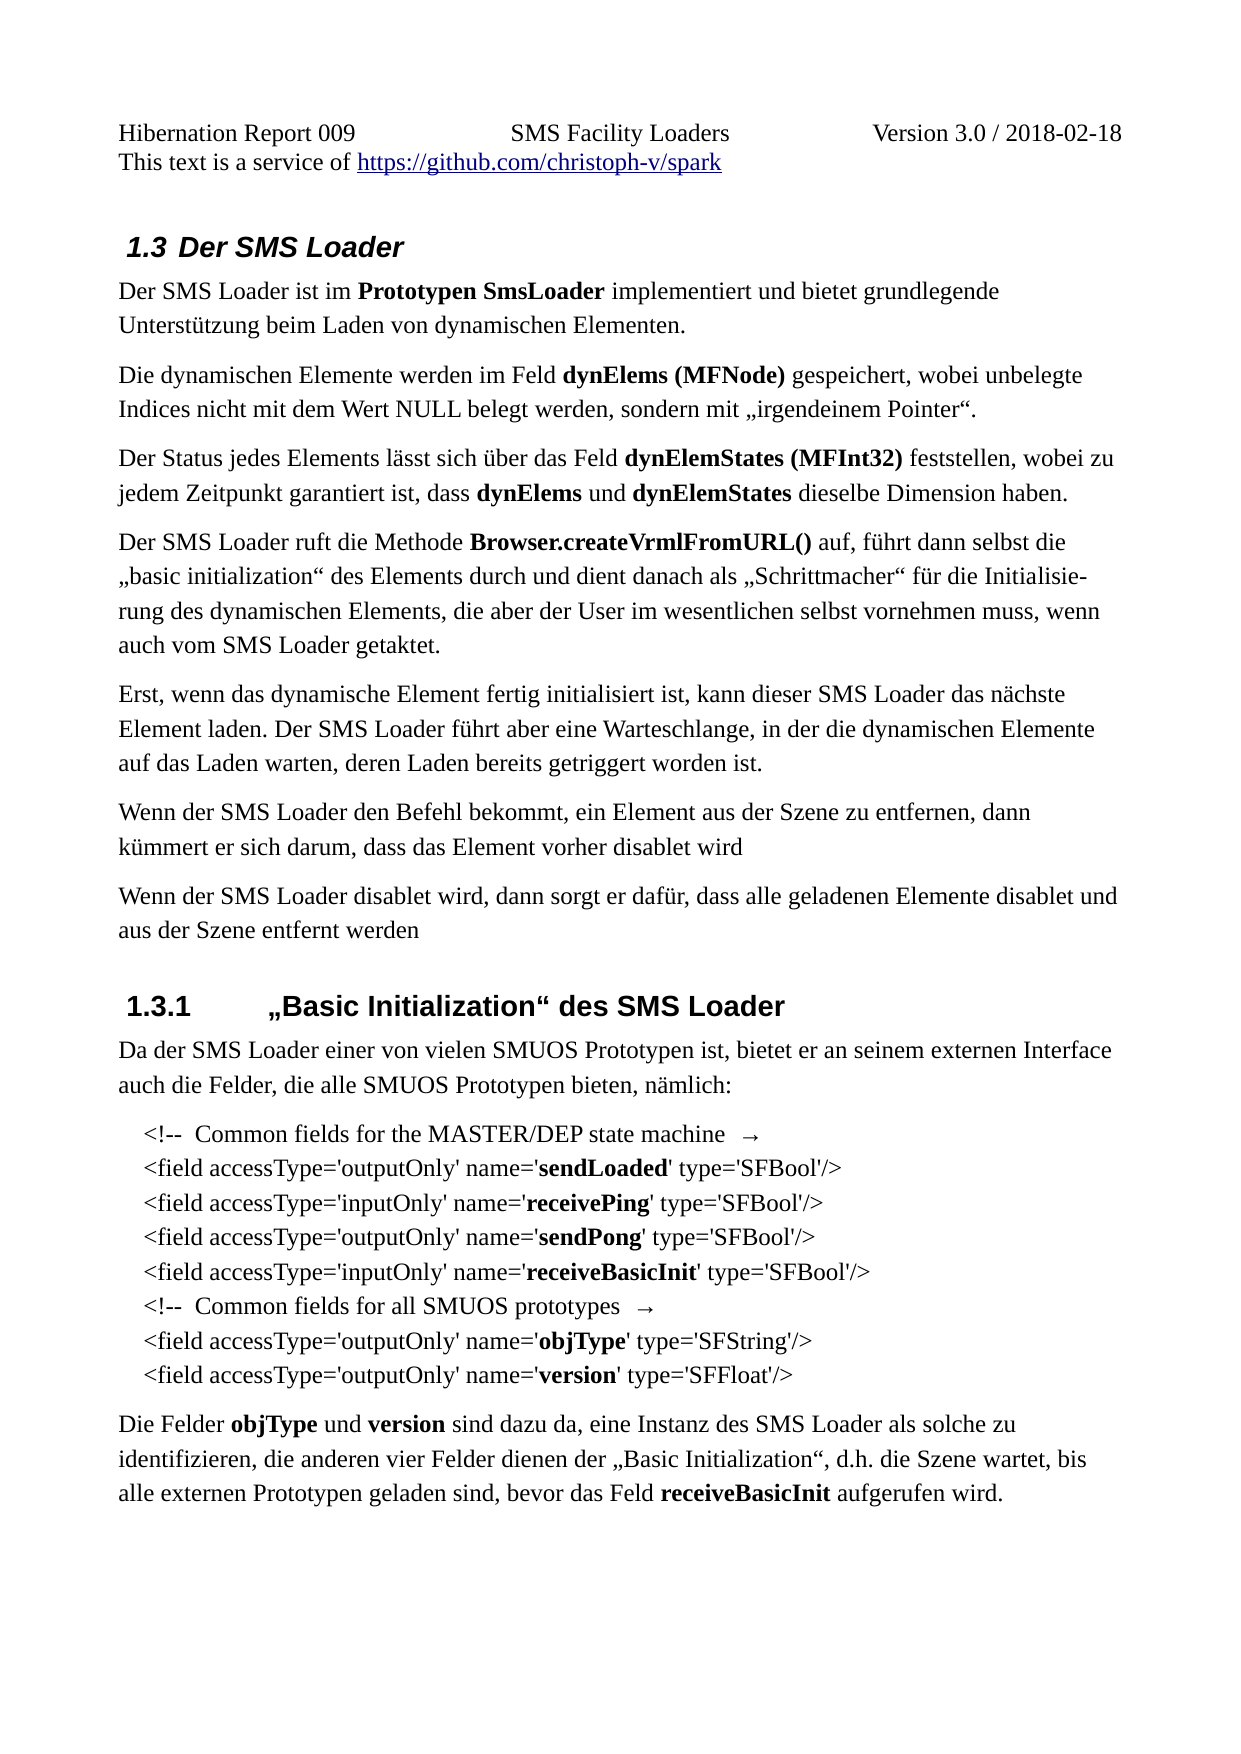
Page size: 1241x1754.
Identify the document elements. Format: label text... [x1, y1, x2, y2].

text Der SMS Loader ruft die Methode Browser.createVrmlFromURL() auf, führt dann selbst die „basic initialization“ des Elements durch und dient danach als „Schrittmacher“ für die Initia­li­sie­rung des dynamischen Elements, die aber der User im wesentlichen selbst vornehmen muss, wenn auch vom SMS Loader getaktet. [118, 527, 1122, 659]
text Die dynamischen Elemente werden im Feld dynElems (MFNode) gespeichert, wobei unbelegte Indices nicht mit dem Wert NULL belegt werden, sondern mit „irgendeinem Pointer“. [118, 360, 1122, 423]
subtitle „Basic Initialization“ des SMS Loader [118, 989, 1122, 1023]
text Der Status jedes Elements lässt sich über das Feld dynElemStates (MFInt32) feststellen, wobei zu jedem Zeitpunkt garantiert ist, dass dynElems und dynElemStates dieselbe Dimension haben. [118, 443, 1122, 506]
text Da der SMS Loader einer von vielen SMUOS Prototypen ist, bietet er an seinem externen Interface auch die Felder, die alle SMUOS Prototypen bieten, nämlich: [118, 1035, 1122, 1099]
text Der SMS Loader ist im Prototypen SmsLoader implementiert und bietet grundlegende Unterstützung beim Laden von dynamischen Elementen. [118, 276, 1122, 339]
subtitle Der SMS Loader [118, 230, 1122, 264]
text <!-- Common fields for the MASTER/DEP state machine → <field accessType='outputOnly' name='sendLoaded' type='SFBool'/> <field accessType='inputOnly' name='receivePing' type='SFBool'/> <field accessType='outputOnly' name='sendPong' type='SFBool'/> <field accessType='inputOnly' name='receiveBasicInit' type='SFBool'/> <!-- Common fields for all SMUOS prototypes → <field accessType='outputOnly' name='objType' type='SFString'/> <field accessType='outputOnly' name='version' type='SFFloat'/> [118, 1119, 1122, 1389]
text Erst, wenn das dynamische Element fertig initialisiert ist, kann dieser SMS Loader das nächste Element laden. Der SMS Loader führt aber eine Warteschlange, in der die dynamischen Elemente auf das Laden warten, deren Laden bereits getriggert worden ist. [118, 679, 1122, 777]
text Die Felder objType und version sind dazu da, eine Instanz des SMS Loader als solche zu identifizieren, die anderen vier Felder dienen der „Basic Initialization“, d.h. die Szene wartet, bis alle externen Prototypen geladen sind, bevor das Feld receiveBasicInit aufgerufen wird. [118, 1409, 1122, 1507]
text Wenn der SMS Loader disablet wird, dann sorgt er dafür, dass alle geladenen Elemente disablet und aus der Szene entfernt werden [118, 881, 1122, 944]
text Wenn der SMS Loader den Befehl bekommt, ein Element aus der Szene zu entfernen, dann kümmert er sich darum, dass das Element vorher disablet wird [118, 797, 1122, 861]
